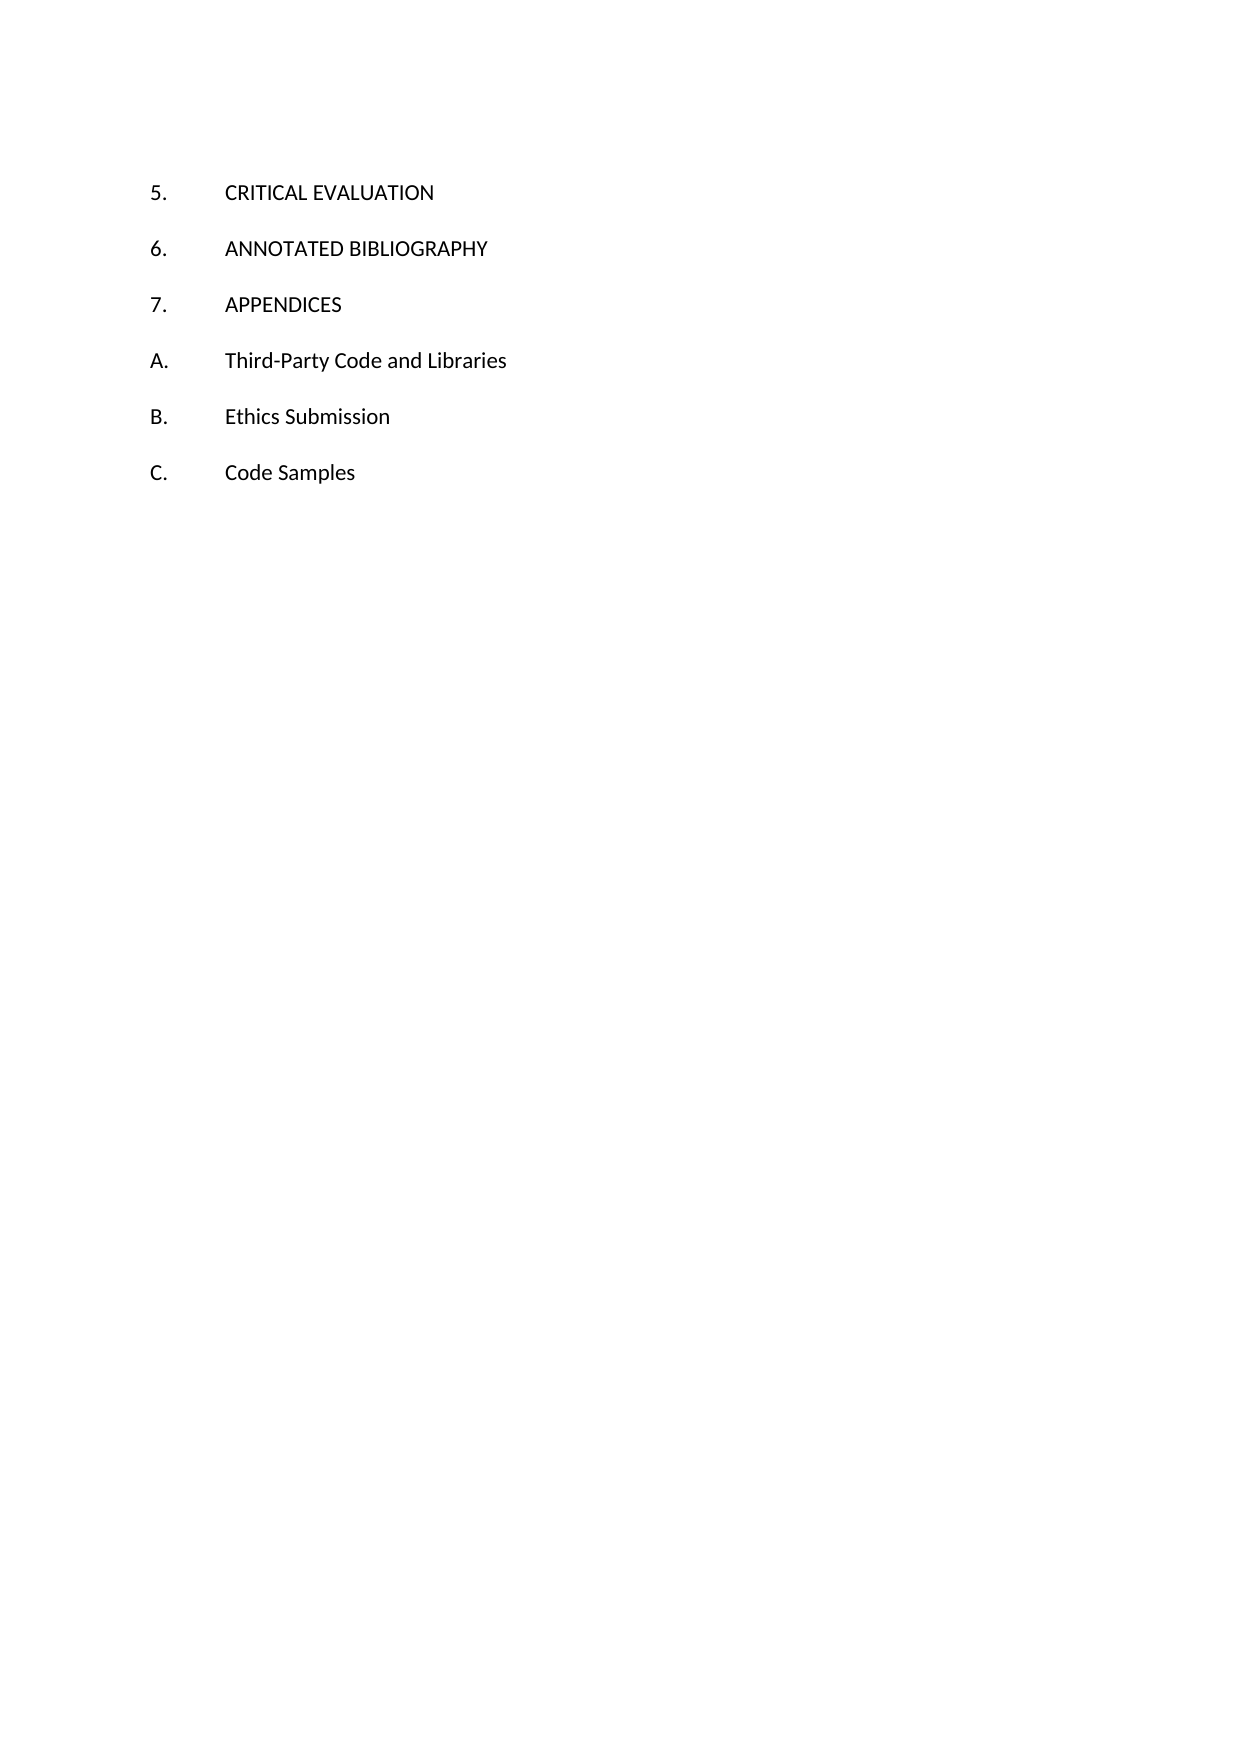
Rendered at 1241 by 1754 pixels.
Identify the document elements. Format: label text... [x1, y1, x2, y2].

text B. Ethics Submission [150, 402, 1090, 430]
text C. Code Samples [150, 458, 1090, 486]
text 6. ANNOTATED BIBLIOGRAPHY [150, 234, 1090, 262]
text 7. APPENDICES [150, 290, 1090, 318]
text A. Third-Party Code and Libraries [150, 346, 1090, 374]
text 5. CRITICAL EVALUATION [150, 178, 1090, 206]
